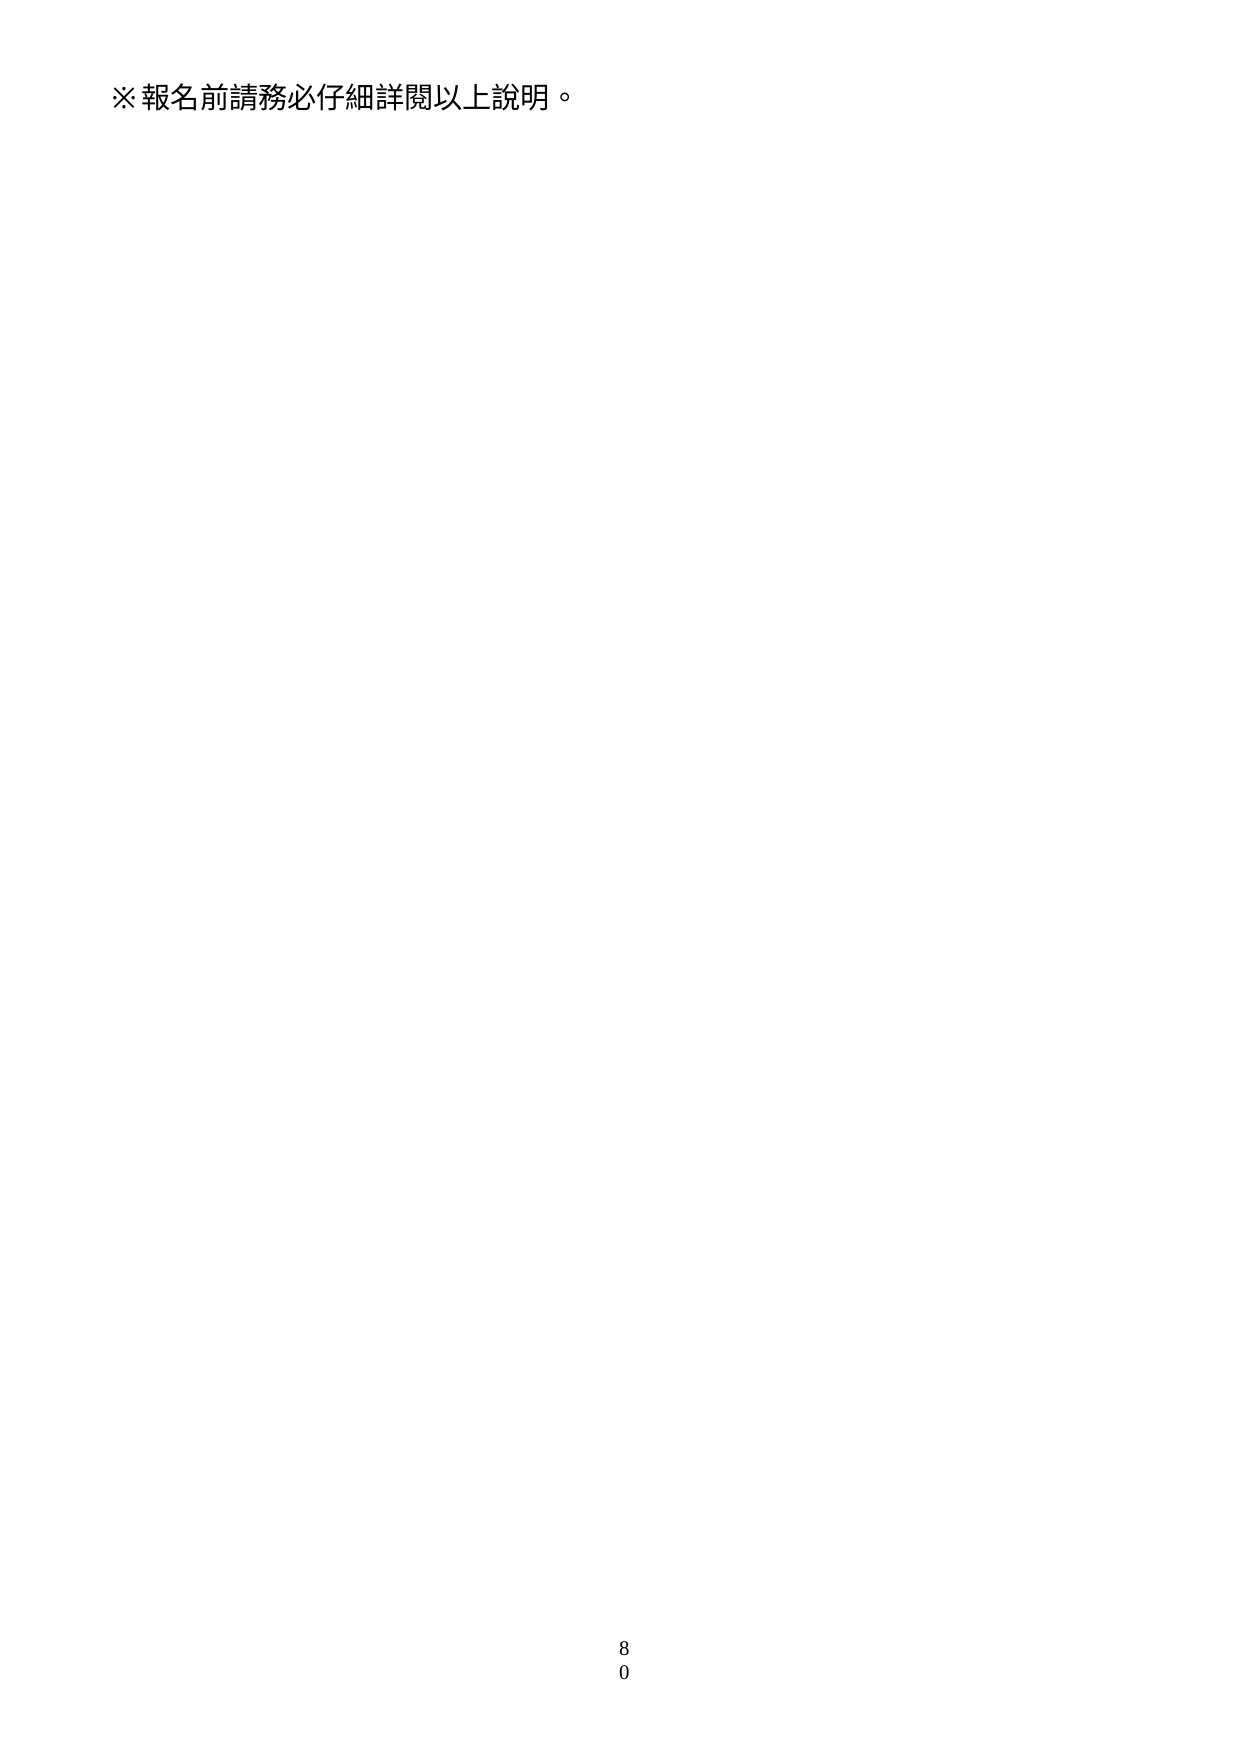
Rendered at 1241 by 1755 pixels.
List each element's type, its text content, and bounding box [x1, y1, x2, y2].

text ※報名前請務必仔細詳閱以上說明。 [106, 75, 1134, 117]
